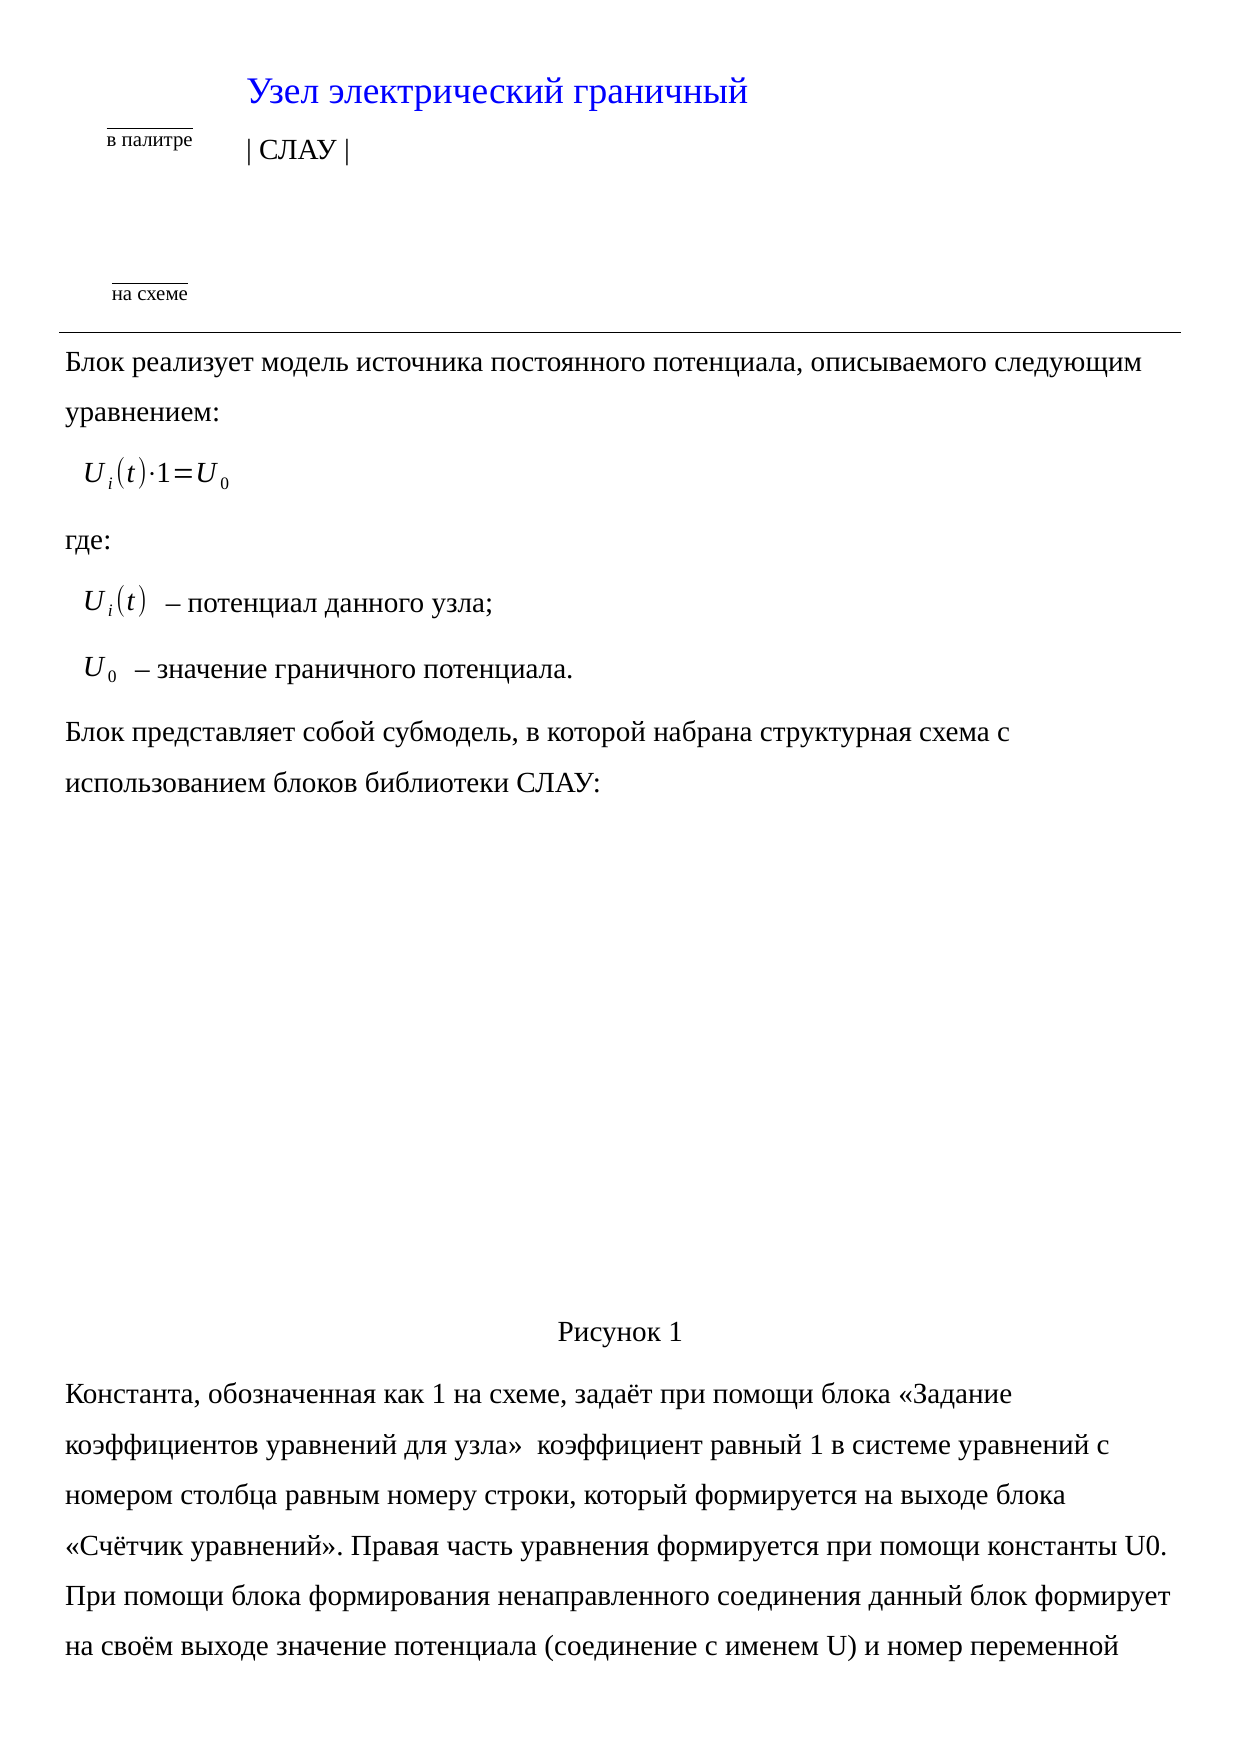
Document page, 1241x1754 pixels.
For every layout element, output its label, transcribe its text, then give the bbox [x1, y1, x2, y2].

table_cell в палитре [59, 121, 240, 178]
table_header Узел электрический граничный [240, 59, 1181, 121]
table_cell [240, 178, 1181, 275]
table_cell | СЛАУ | [240, 121, 1181, 178]
table_header [59, 59, 240, 121]
table_cell Блок реализует модель источника постоянного потенциала, описываемого следующим уравнением: где: – потенциал данного узла; – значение граничного потенциала. Блок представляет собой субмодель, в которой набрана структурная схема с использованием блоков библиотеки СЛАУ: Рисунок 1 Константа, обозначенная как 1 на схеме, задаёт при помощи блока «Задание коэффициентов уравнений для узла» коэффициент равный 1 в системе уравнений с номером столбца равным номеру строки, который формируется на выходе блока «Счётчик уравнений». Правая часть уравнения формируется при помощи константы U0. При помощи блока формирования ненаправленного соединения данный блок формирует на своём выходе значение потенциала (соединение с именем U) и номер переменной [59, 333, 1181, 1667]
table_cell [240, 275, 1181, 332]
table_cell [59, 178, 240, 275]
table_cell на схеме [59, 275, 240, 332]
